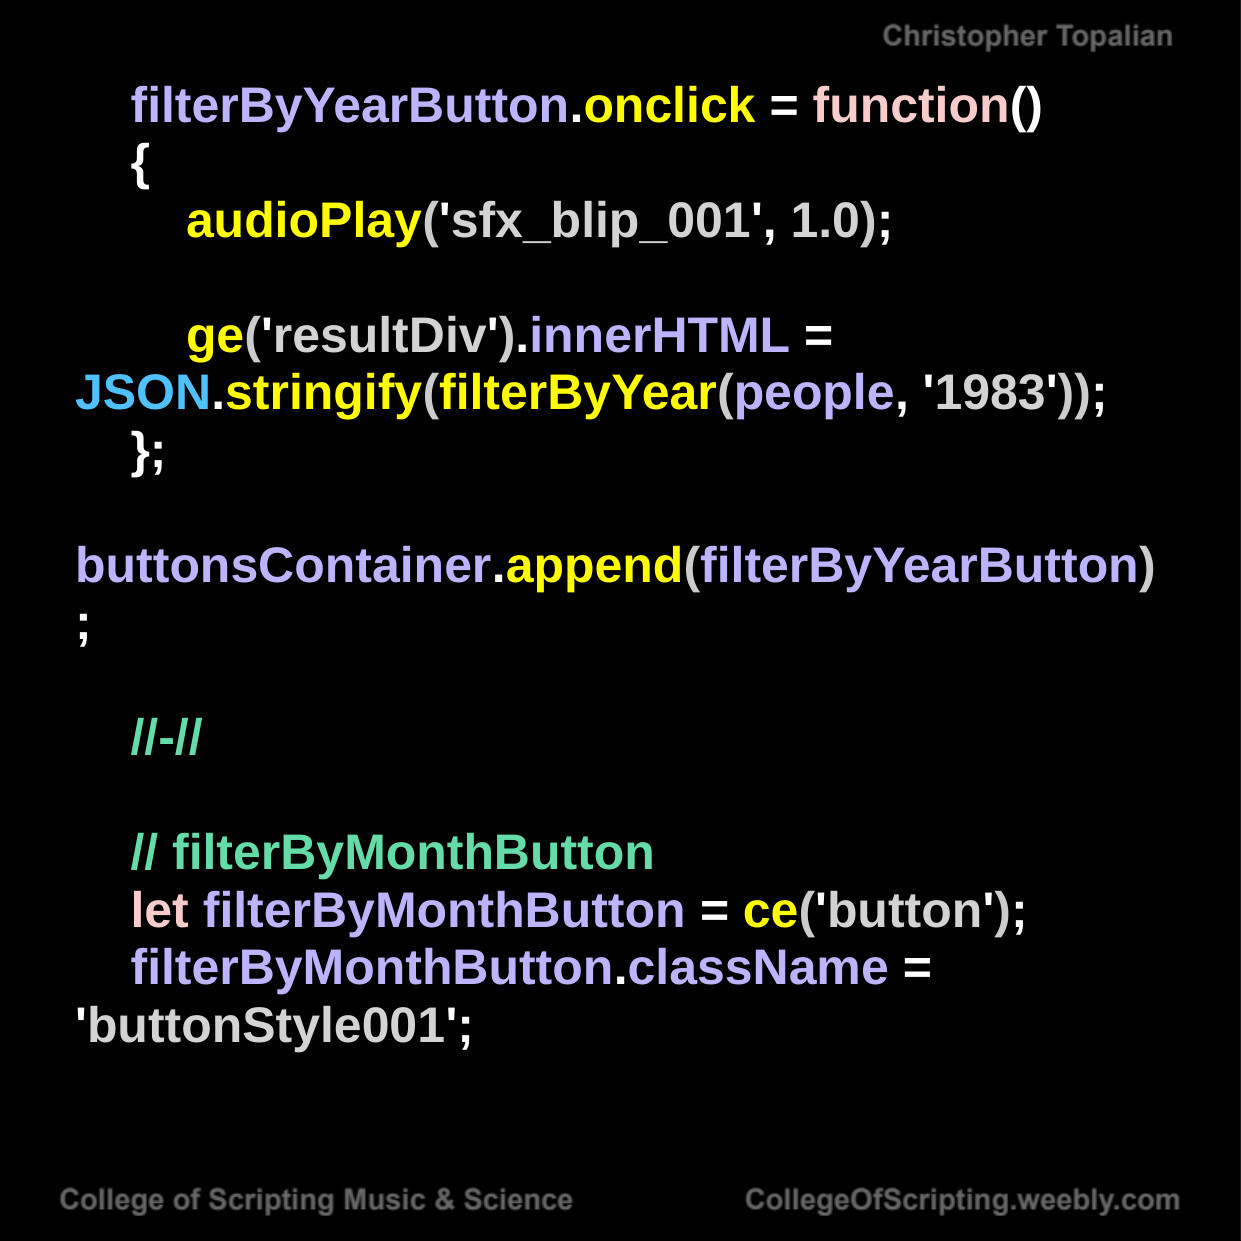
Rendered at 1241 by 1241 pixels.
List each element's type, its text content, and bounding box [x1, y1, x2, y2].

text // filterByMonthButton [75, 822, 1166, 880]
text //-// [75, 707, 1166, 765]
text ge('resultDiv').innerHTML = JSON.stringify(filterByYear(people, '1983')); [75, 305, 1166, 420]
text filterByMonthButton.className = 'buttonStyle001'; [75, 937, 1166, 1052]
text { [75, 132, 1166, 190]
text }; [75, 420, 1166, 477]
text buttonsContainer.append(filterByYearButton); [75, 477, 1166, 650]
text let filterByMonthButton = ce('button'); [75, 880, 1166, 937]
text audioPlay('sfx_blip_001', 1.0); [75, 190, 1166, 247]
text filterByYearButton.onclick = function() [75, 75, 1166, 132]
